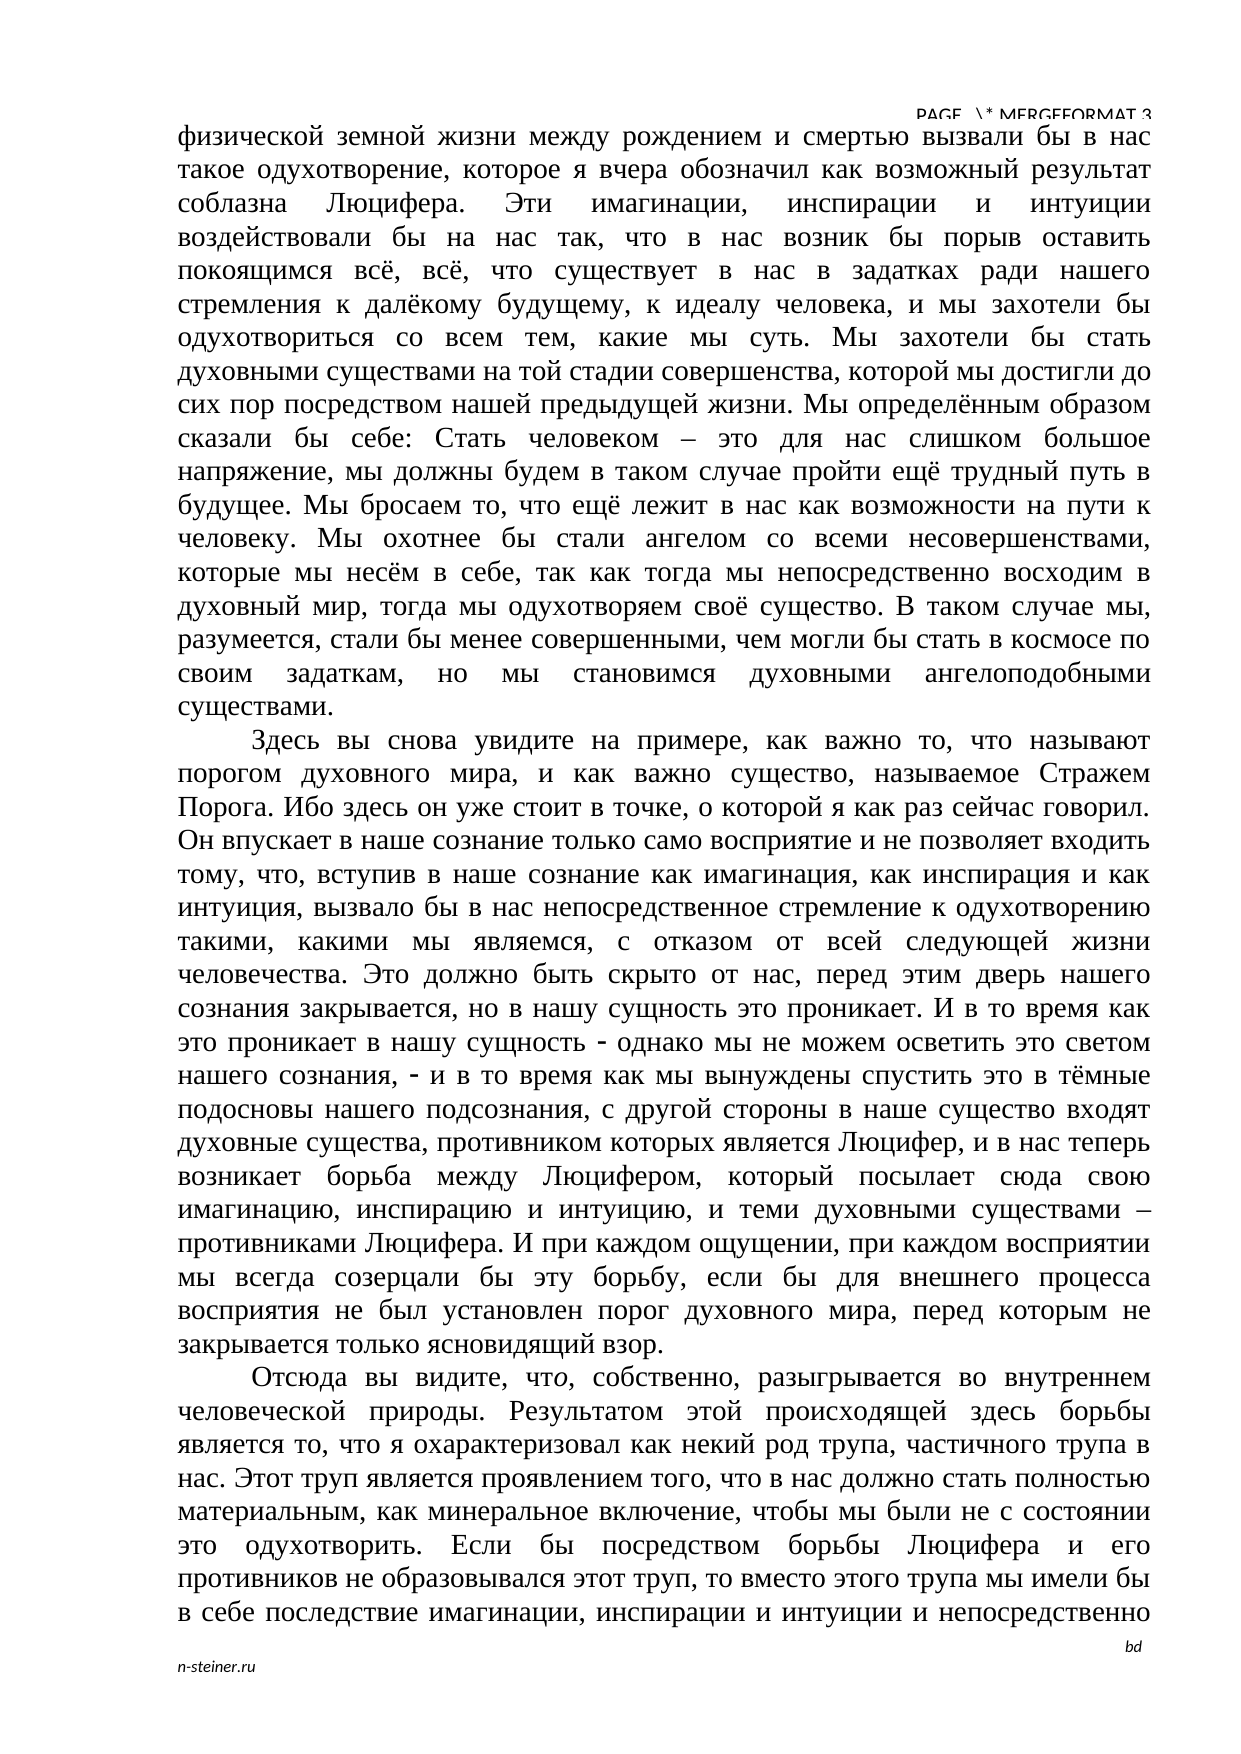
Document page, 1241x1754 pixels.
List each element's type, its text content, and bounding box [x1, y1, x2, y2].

text физической земной жизни между рождением и смертью вызвали бы в нас такое одухотворение, которое я вчера обозначил как возможный результат соблазна Люцифера. Эти имагинации, инспирации и интуиции воздействовали бы на нас так, что в нас возник бы порыв оставить покоящимся всё, всё, что существует в нас в задатках ради нашего стремления к далёкому будущему, к идеалу человека, и мы захотели бы одухотвориться со всем тем, какие мы суть. Мы захотели бы стать духовными существами на той стадии совершенства, которой мы достигли до сих пор посредством нашей предыдущей жизни. Мы определённым образом сказали бы себе: Стать человеком – это для нас слишком большое напряжение, мы должны будем в таком случае пройти ещё трудный путь в будущее. Мы бросаем то, что ещё лежит в нас как возможности на пути к человеку. Мы охотнее бы стали ангелом со всеми несовершенствами, которые мы несём в себе, так как тогда мы непосредственно восходим в духовный мир, тогда мы одухотворяем своё существо. В таком случае мы, разумеется, стали бы менее совершенными, чем могли бы стать в космосе по своим задаткам, но мы становимся духовными ангелоподобными существами. [177, 118, 1152, 722]
text Отсюда вы видите, что, собственно, разыгрывается во внутреннем человеческой природы. Результатом этой происходящей здесь борьбы является то, что я охарактеризовал как некий род трупа, частичного трупа в нас. Этот труп является проявлением того, что в нас должно стать полностью материальным, как минеральное включение, чтобы мы были не с состоянии это одухотворить. Если бы посредством борьбы Люцифера и его противников не образовывался этот труп, то вместо этого трупа мы имели бы в себе последствие имагинации, инспирации и интуиции и непосредственно [177, 1359, 1152, 1628]
text Здесь вы снова увидите на примере, как важно то, что называют порогом духовного мира, и как важно существо, называемое Стражем Порога. Ибо здесь он уже стоит в точке, о которой я как раз сейчас говорил. Он впускает в наше сознание только само восприятие и не позволяет входить тому, что, вступив в наше сознание как имагинация, как инспирация и как интуиция, вызвало бы в нас непосредственное стремление к одухотворению такими, какими мы являемся, с отказом от всей следующей жизни человечества. Это должно быть скрыто от нас, перед этим дверь нашего сознания закрывается, но в нашу сущность это проникает. И в то время как это проникает в нашу сущность  однако мы не можем осветить это светом нашего сознания,  и в то время как мы вынуждены спустить это в тёмные подосновы нашего подсознания, с другой стороны в наше существо входят духовные существа, противником которых является Люцифер, и в нас теперь возникает борьба между Люцифером, который посылает сюда свою имагинацию, инспирацию и интуицию, и теми духовными существами – противниками Люцифера. И при каждом ощущении, при каждом восприятии мы всегда созерцали бы эту борьбу, если бы для внешнего процесса восприятия не был установлен порог духовного мира, перед которым не закрывается только ясновидящий взор. [177, 722, 1152, 1359]
